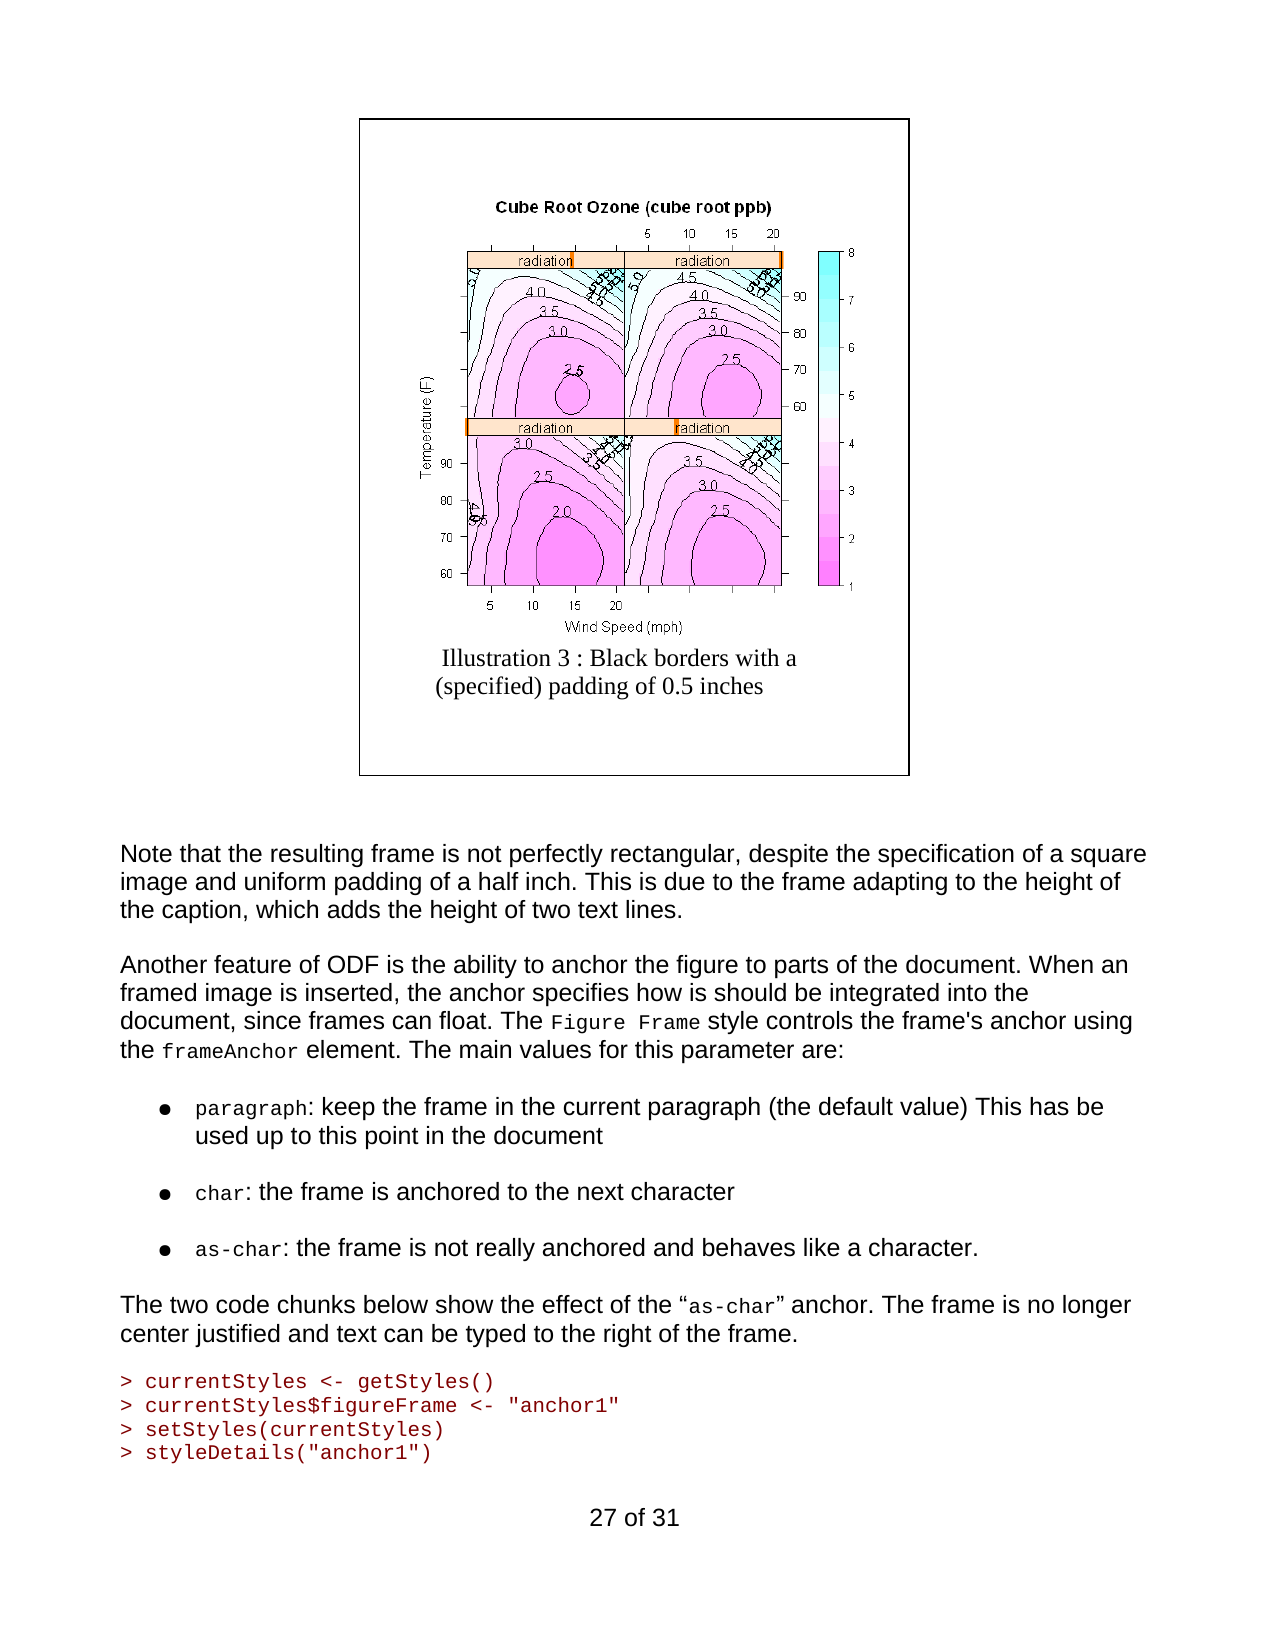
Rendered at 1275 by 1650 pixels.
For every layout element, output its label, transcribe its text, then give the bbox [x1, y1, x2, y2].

text > currentStyles$figureFrame <- "anchor1" [120, 1395, 1149, 1419]
text The two code chunks below show the effect of the “as-char” anchor. The frame is no longer center justified and text can be typed to the right of the frame. [120, 1291, 1149, 1348]
text > currentStyles <- getStyles() [120, 1371, 1149, 1395]
picture [409, 194, 860, 645]
list char: the frame is anchored to the next character [157, 1177, 1149, 1206]
text Illustration 3 : Black borders with a (specified) padding of 0.5 inches [435, 645, 833, 700]
list as-char: the frame is not really anchored and behaves like a character. [157, 1234, 1149, 1263]
text > styleDetails("anchor1") [120, 1442, 1149, 1466]
list paragraph: keep the frame in the current paragraph (the default value) This has be used up to this point in the document [157, 1093, 1149, 1149]
text Note that the resulting frame is not perfectly rectangular, despite the specification of a square image and uniform padding of a half inch. This is due to the frame adapting to the height of the caption, which adds the height of two text lines. [120, 840, 1149, 923]
text > setStyles(currentStyles) [120, 1419, 1149, 1442]
text Another feature of ODF is the ability to anchor the figure to parts of the document. When an framed image is inserted, the anchor specifies how is should be integrated into the document, since frames can float. The Figure Frame style controls the frame's anchor using the frameAnchor element. The main values for this parameter are: [120, 951, 1149, 1065]
